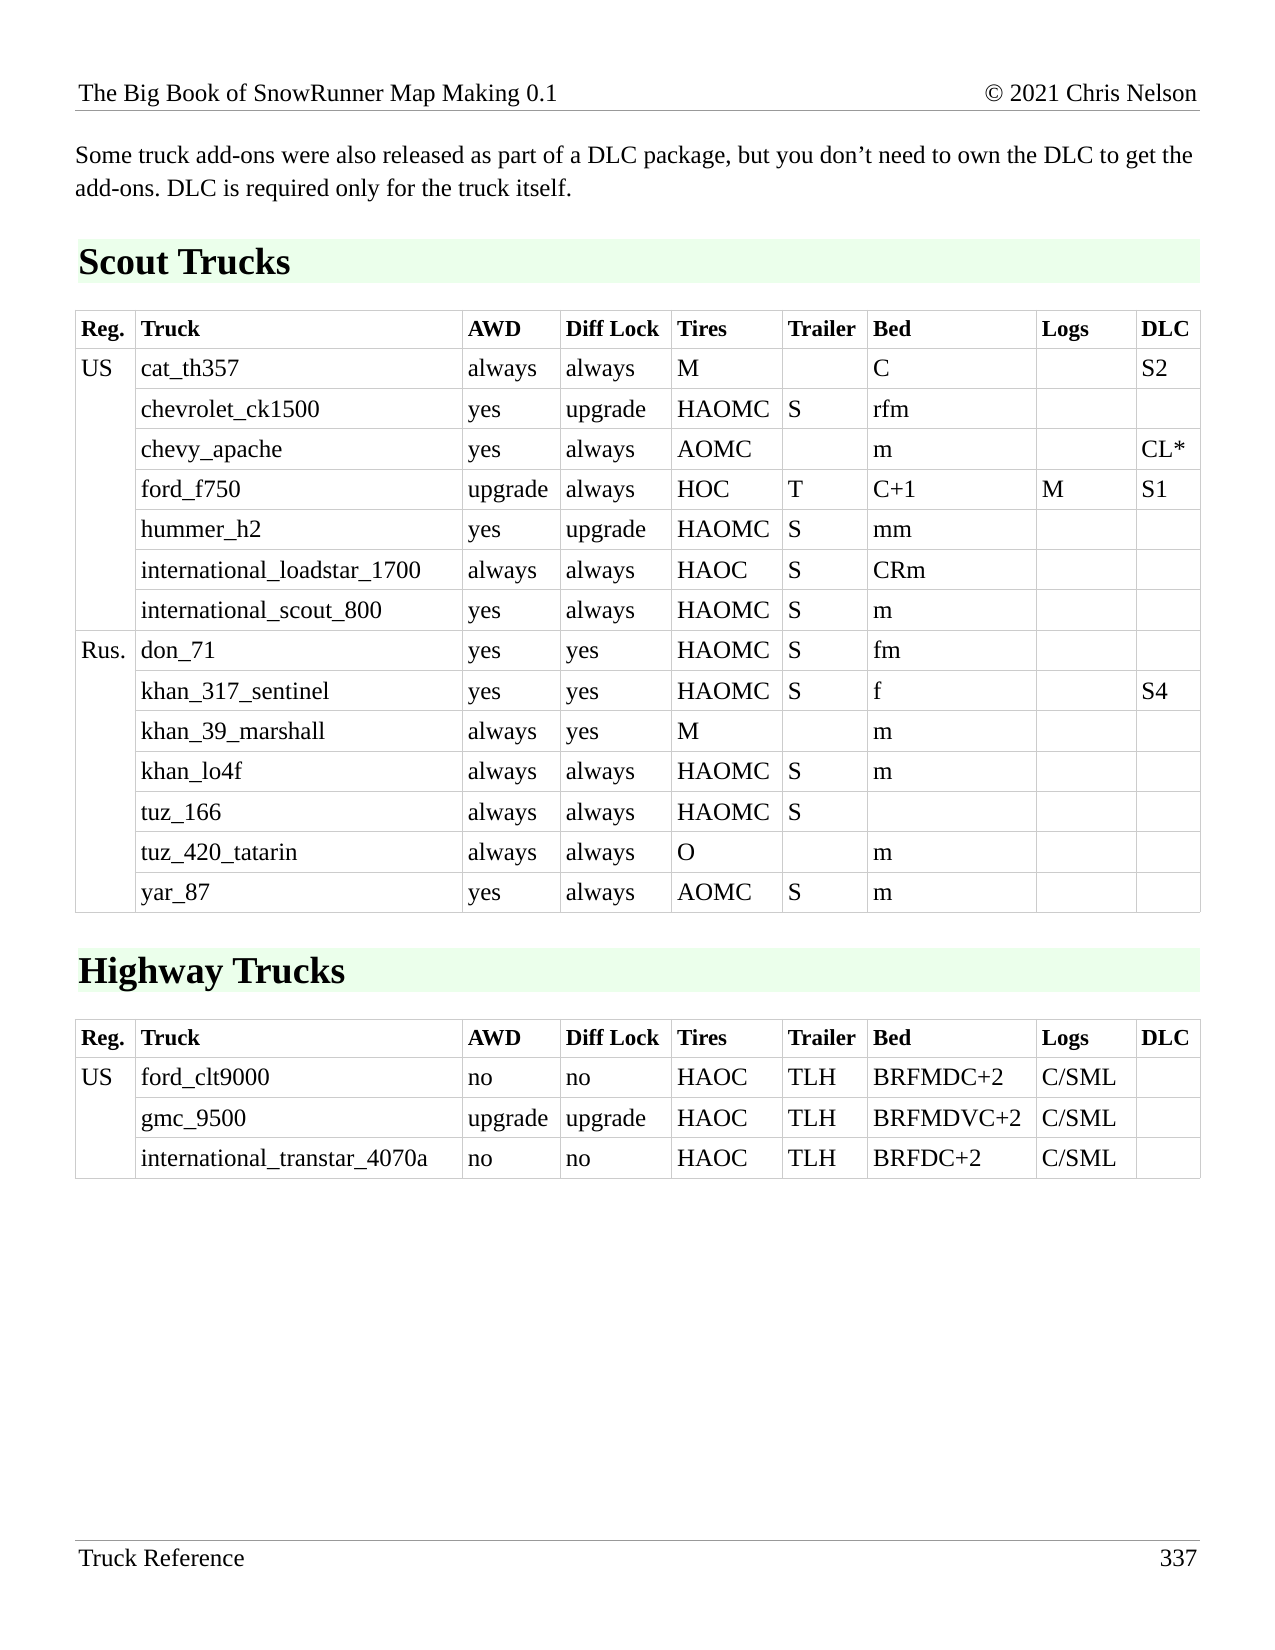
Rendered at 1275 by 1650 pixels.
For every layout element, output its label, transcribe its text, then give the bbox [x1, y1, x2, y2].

table_cell gmc_9500 [136, 1098, 462, 1137]
table_cell [76, 751, 135, 791]
table_cell mm [868, 510, 1036, 549]
table_cell US [76, 1058, 135, 1097]
table_cell HAOC [672, 550, 782, 589]
table_cell HAOMC [672, 590, 782, 630]
table_header Truck [136, 311, 462, 347]
subtitle Highway Trucks [78, 948, 1200, 992]
table_cell yar_87 [136, 873, 462, 912]
table_cell [1037, 389, 1136, 428]
table_cell yes [561, 631, 671, 670]
table_cell US [76, 349, 135, 388]
table_cell chevrolet_ck1500 [136, 389, 462, 428]
table_cell ford_f750 [136, 470, 462, 509]
table_cell CL* [1137, 429, 1200, 468]
table_cell [76, 1137, 135, 1177]
table_cell HAOMC [672, 631, 782, 670]
table_cell BRFDC+2 [868, 1138, 1036, 1177]
table_cell always [561, 752, 671, 791]
table_cell always [561, 349, 671, 388]
table_cell S [783, 510, 867, 549]
table_cell HOC [672, 470, 782, 509]
table_cell always [561, 832, 671, 872]
table_header DLC [1137, 311, 1200, 347]
table_cell C/SML [1037, 1098, 1136, 1137]
table_cell [76, 549, 135, 589]
table_cell no [561, 1138, 671, 1177]
table_cell S [783, 671, 867, 710]
table_cell CRm [868, 550, 1036, 589]
table_cell don_71 [136, 631, 462, 670]
table_cell [868, 792, 1036, 831]
table_cell S [783, 550, 867, 589]
table_cell [1037, 873, 1136, 912]
table_cell [76, 670, 135, 710]
table_cell upgrade [463, 1098, 560, 1137]
table_cell TLH [783, 1138, 867, 1177]
table_cell no [561, 1058, 671, 1097]
table_cell [1037, 832, 1136, 872]
table_cell [76, 710, 135, 751]
table_header DLC [1137, 1020, 1200, 1057]
table_cell tuz_166 [136, 792, 462, 831]
table_cell [1037, 429, 1136, 468]
table_cell TLH [783, 1098, 867, 1137]
table_cell [76, 831, 135, 872]
table_cell [1037, 631, 1136, 670]
table_cell [76, 469, 135, 509]
table_cell m [868, 752, 1036, 791]
table_cell C [868, 349, 1036, 388]
table_cell M [672, 711, 782, 751]
table_cell tuz_420_tatarin [136, 832, 462, 872]
table_cell C+1 [868, 470, 1036, 509]
table_cell S4 [1137, 671, 1200, 710]
table_cell [1137, 711, 1200, 751]
table_cell HAOMC [672, 752, 782, 791]
table_header Reg. [76, 1020, 135, 1057]
table_cell yes [463, 510, 560, 549]
table_cell S [783, 631, 867, 670]
table_header Tires [672, 1020, 782, 1057]
table_cell always [463, 711, 560, 751]
table_cell C/SML [1037, 1138, 1136, 1177]
table_header Logs [1037, 311, 1136, 347]
table_cell [1037, 510, 1136, 549]
table_cell international_scout_800 [136, 590, 462, 630]
table_cell [76, 509, 135, 549]
table_cell rfm [868, 389, 1036, 428]
table_cell S [783, 590, 867, 630]
table_cell HAOMC [672, 389, 782, 428]
table_header Bed [868, 311, 1036, 347]
table_cell m [868, 711, 1036, 751]
table_cell upgrade [561, 510, 671, 549]
table_cell f [868, 671, 1036, 710]
table_cell m [868, 832, 1036, 872]
table_cell AOMC [672, 873, 782, 912]
table_cell [1037, 550, 1136, 589]
table_cell always [561, 470, 671, 509]
table_cell T [783, 470, 867, 509]
table_cell S2 [1137, 349, 1200, 388]
table_cell BRFMDVC+2 [868, 1098, 1036, 1137]
table_cell yes [463, 389, 560, 428]
table_header Logs [1037, 1020, 1136, 1057]
table_cell [783, 349, 867, 388]
table_header Truck [136, 1020, 462, 1057]
table_cell yes [561, 671, 671, 710]
table_cell khan_317_sentinel [136, 671, 462, 710]
table_cell [1037, 671, 1136, 710]
table_cell AOMC [672, 429, 782, 468]
table_header Trailer [783, 1020, 867, 1057]
table_cell [1137, 1098, 1200, 1137]
table_cell [76, 388, 135, 428]
table_cell [1137, 752, 1200, 791]
table_cell S [783, 873, 867, 912]
table_cell yes [463, 590, 560, 630]
table_cell HAOMC [672, 671, 782, 710]
table_cell m [868, 590, 1036, 630]
table_cell always [561, 873, 671, 912]
table_cell hummer_h2 [136, 510, 462, 549]
table_cell [1137, 832, 1200, 872]
table_header Tires [672, 311, 782, 347]
table_cell always [561, 792, 671, 831]
table_header Diff Lock [561, 311, 671, 347]
table_cell M [1037, 470, 1136, 509]
table_cell [1037, 349, 1136, 388]
table_cell [76, 872, 135, 912]
table_cell HAOC [672, 1098, 782, 1137]
table_cell [1137, 550, 1200, 589]
table_cell [1137, 1058, 1200, 1097]
table_cell no [463, 1058, 560, 1097]
table_cell [783, 832, 867, 872]
table_header Reg. [76, 311, 135, 347]
table_cell yes [561, 711, 671, 751]
table_cell khan_lo4f [136, 752, 462, 791]
table_cell [76, 1097, 135, 1137]
table_cell m [868, 429, 1036, 468]
table_cell S1 [1137, 470, 1200, 509]
table_cell [76, 428, 135, 468]
table_header AWD [463, 1020, 560, 1057]
table_header Diff Lock [561, 1020, 671, 1057]
table_cell always [561, 550, 671, 589]
table_cell HAOC [672, 1138, 782, 1177]
table_cell yes [463, 429, 560, 468]
table_cell m [868, 873, 1036, 912]
table_cell HAOMC [672, 510, 782, 549]
table_cell upgrade [561, 1098, 671, 1137]
table_cell [1037, 590, 1136, 630]
table_cell [1137, 510, 1200, 549]
table_cell fm [868, 631, 1036, 670]
table_cell [1137, 631, 1200, 670]
table_cell always [463, 349, 560, 388]
table_cell [1137, 1138, 1200, 1177]
table_cell yes [463, 671, 560, 710]
table_cell international_transtar_4070a [136, 1138, 462, 1177]
table_cell [1137, 873, 1200, 912]
table_cell always [463, 752, 560, 791]
table_header Trailer [783, 311, 867, 347]
text Some truck add-ons were also released as part of a DLC package, but you don’t need to own the DLC to get the add-ons. DLC is required only for the truck itself. [75, 140, 1200, 202]
table_cell C/SML [1037, 1058, 1136, 1097]
table_cell [1037, 792, 1136, 831]
table_header Bed [868, 1020, 1036, 1057]
table_cell S [783, 389, 867, 428]
table_cell always [463, 792, 560, 831]
table_cell S [783, 792, 867, 831]
table_cell [76, 791, 135, 831]
table_cell always [463, 832, 560, 872]
table_cell [1137, 792, 1200, 831]
table_header AWD [463, 311, 560, 347]
table_cell yes [463, 873, 560, 912]
table_cell [1137, 590, 1200, 630]
table_cell international_loadstar_1700 [136, 550, 462, 589]
table_cell khan_39_marshall [136, 711, 462, 751]
table_cell BRFMDC+2 [868, 1058, 1036, 1097]
table_cell always [561, 590, 671, 630]
table_cell HAOC [672, 1058, 782, 1097]
table_cell cat_th357 [136, 349, 462, 388]
table_cell M [672, 349, 782, 388]
table_cell [1037, 711, 1136, 751]
table_cell ford_clt9000 [136, 1058, 462, 1097]
table_cell upgrade [561, 389, 671, 428]
table_cell [783, 429, 867, 468]
table_cell always [463, 550, 560, 589]
table_cell always [561, 429, 671, 468]
table_cell [76, 589, 135, 630]
table_cell yes [463, 631, 560, 670]
table_cell [1037, 752, 1136, 791]
table_cell [783, 711, 867, 751]
table_cell chevy_apache [136, 429, 462, 468]
table_cell Rus. [76, 631, 135, 670]
subtitle Scout Trucks [78, 239, 1200, 283]
table_cell S [783, 752, 867, 791]
table_cell TLH [783, 1058, 867, 1097]
table_cell O [672, 832, 782, 872]
table_cell no [463, 1138, 560, 1177]
table_cell [1137, 389, 1200, 428]
table_cell HAOMC [672, 792, 782, 831]
table_cell upgrade [463, 470, 560, 509]
